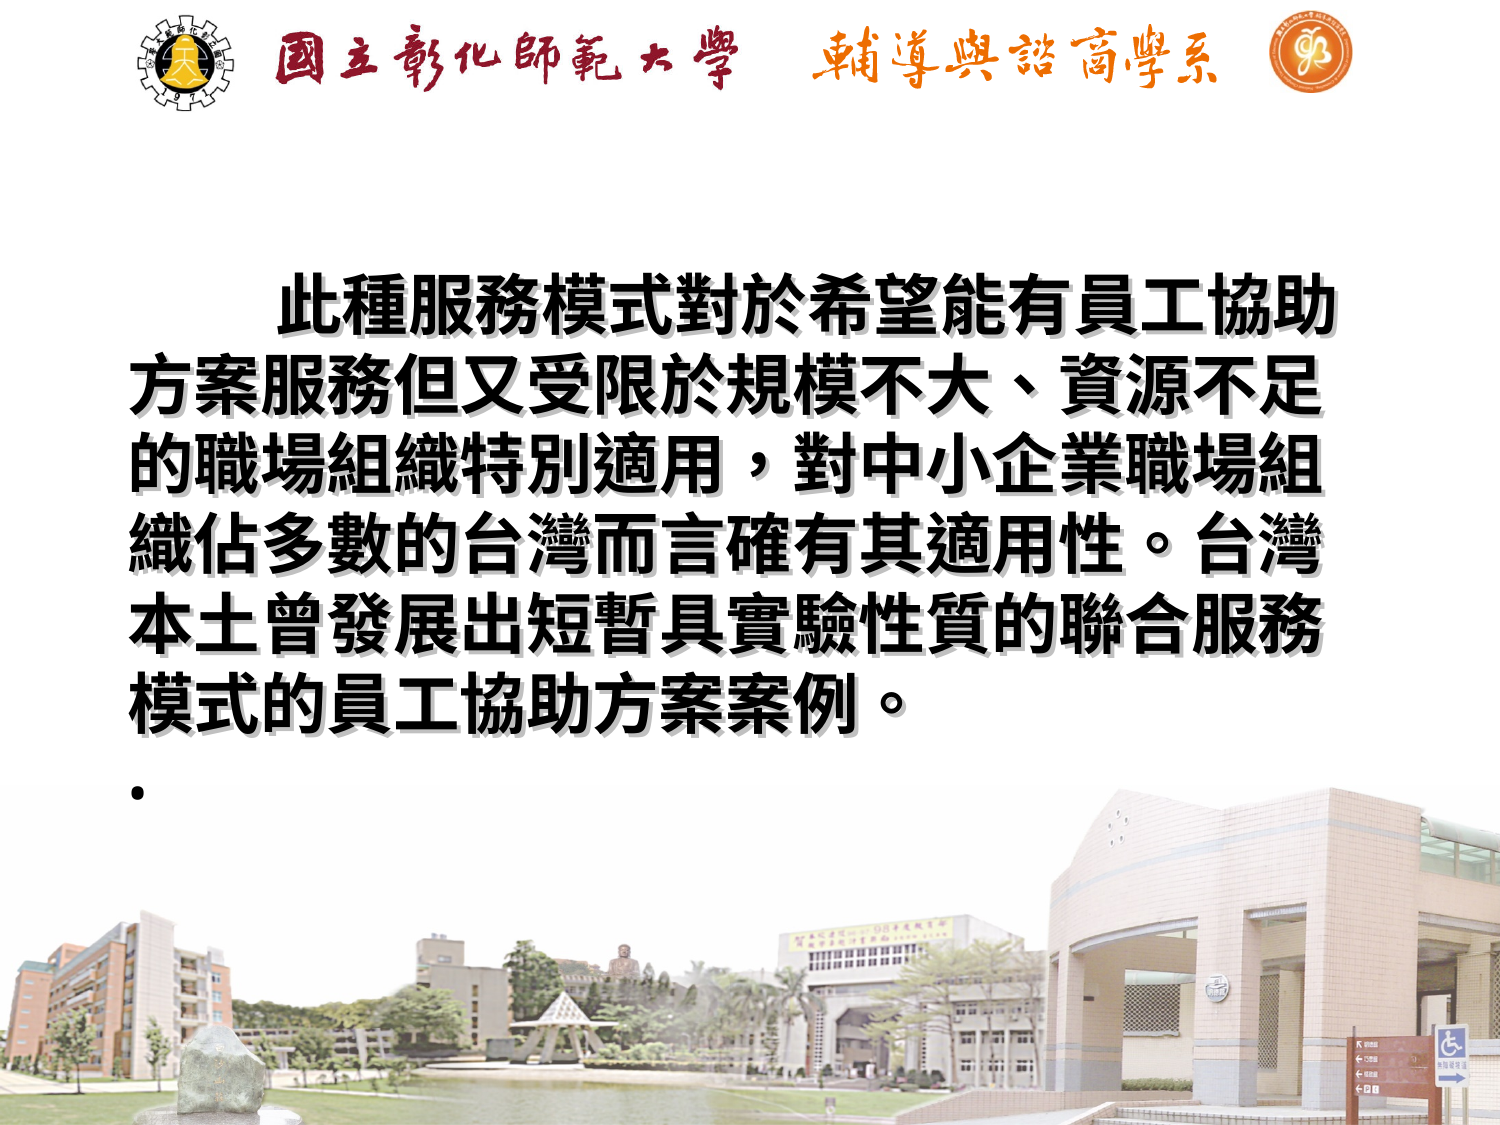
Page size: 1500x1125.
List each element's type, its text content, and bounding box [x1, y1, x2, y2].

list 此種服務模式對於希望能有員工協助方案服務但又受限於規模不大、資源不足的職場組織特別適用，對中小企業職場組織佔多數的台灣而言確有其適用性。台灣本土曾發展出短暫具實驗性質的聯合服務模式的員工協助方案案例。 [112, 255, 1377, 752]
